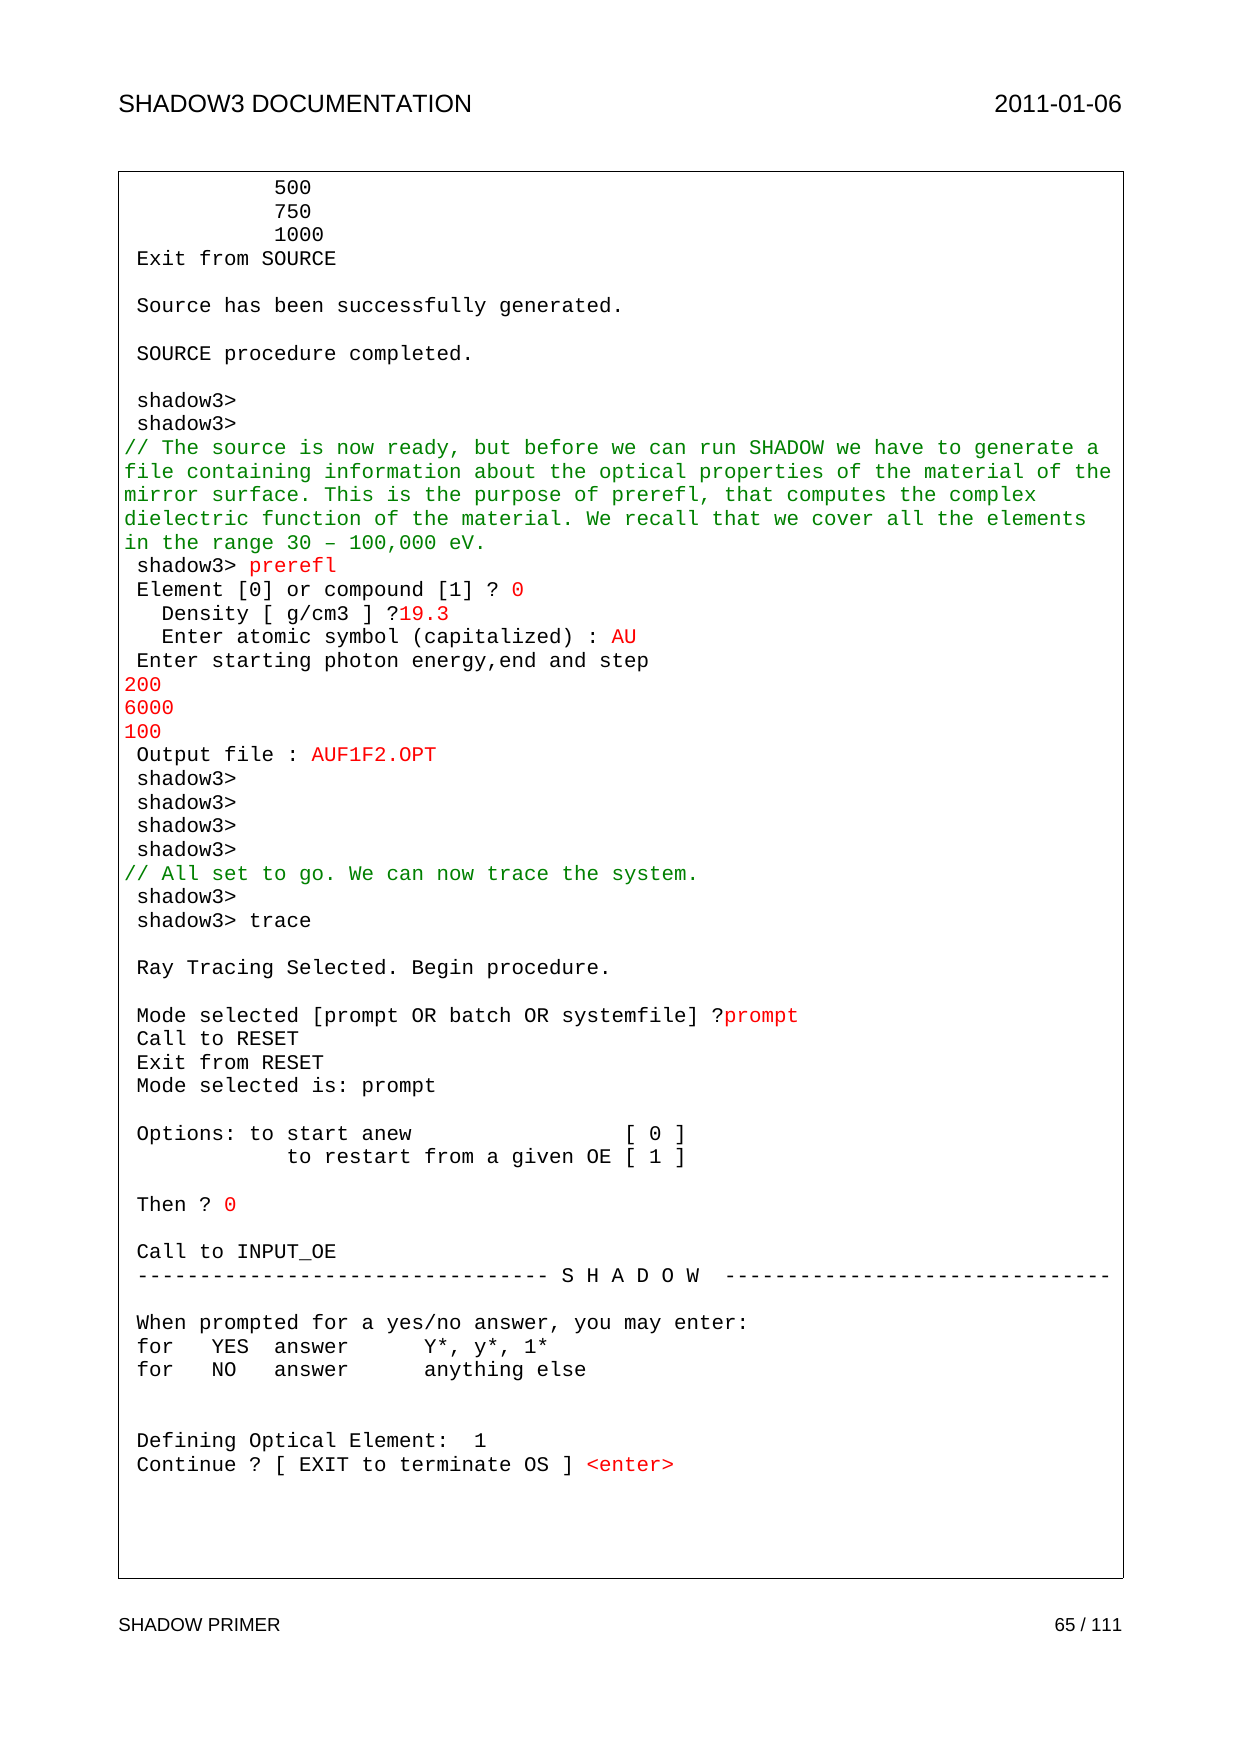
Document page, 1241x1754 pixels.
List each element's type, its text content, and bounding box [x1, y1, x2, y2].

table_cell 500 750 1000 Exit from SOURCE Source has been successfully generated. SOURCE procedure completed. shadow3> shadow3> // The source is now ready, but before we can run SHADOW we have to generate a file containing information about the optical properties of the material of the mirror surface. This is the purpose of prerefl, that computes the complex dielectric function of the material. We recall that we cover all the elements in the range 30 – 100,000 eV. shadow3> prerefl Element [0] or compound [1] ? 0 Density [ g/cm3 ] ?19.3 Enter atomic symbol (capitalized) : AU Enter starting photon energy,end and step 200 6000 100 Output file : AUF1F2.OPT shadow3> shadow3> shadow3> shadow3> // All set to go. We can now trace the system. shadow3> shadow3> trace Ray Tracing Selected. Begin procedure. Mode selected [prompt OR batch OR systemfile] ?prompt Call to RESET Exit from RESET Mode selected is: prompt Options: to start anew [ 0 ] to restart from a given OE [ 1 ] Then ? 0 Call to INPUT_OE --------------------------------- S H A D O W ------------------------------- When prompted for a yes/no answer, you may enter: for YES answer Y*, y*, 1* for NO answer anything else Defining Optical Element: 1 Continue ? [ EXIT to terminate OS ] <enter> [119, 172, 1123, 1578]
